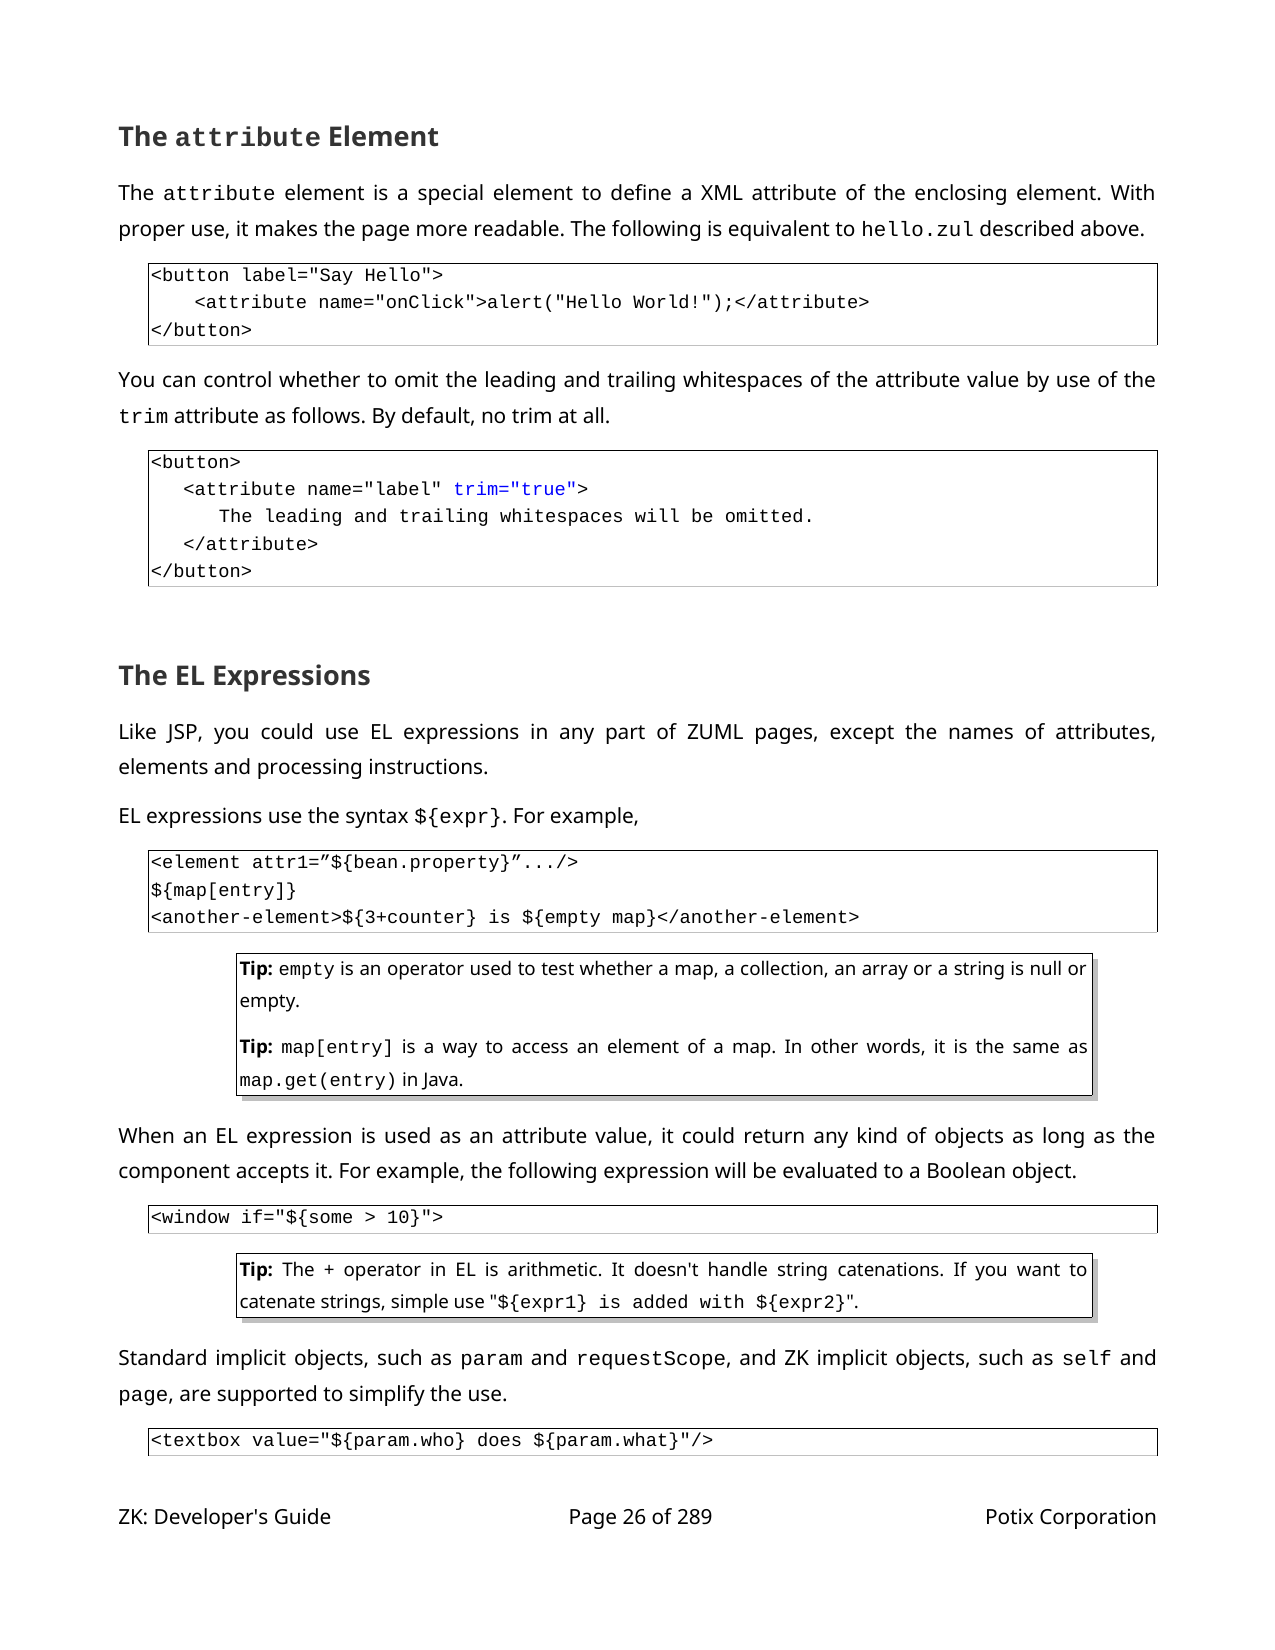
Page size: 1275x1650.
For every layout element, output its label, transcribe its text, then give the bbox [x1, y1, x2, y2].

text Like JSP, you could use EL expressions in any part of ZUML pages, except the names of attributes, elements and processing instructions. [118, 717, 1157, 781]
text You can control whether to omit the leading and trailing whitespaces of the attribute value by use of the trim attribute as follows. By default, no trim at all. [118, 366, 1157, 429]
text </button> [149, 559, 1157, 586]
text Tip: The + operator in EL is arithmetic. It doesn't handle string catenations. If you want to catenate strings, simple use "${expr1} is added with ${expr2}". [237, 1254, 1092, 1317]
text Tip: empty is an operator used to test whether a map, a collection, an array or a string is null or empty. [237, 954, 1092, 1013]
subtitle The EL Expressions [118, 657, 1157, 693]
text <attribute name="label" trim="true"> [149, 477, 1157, 501]
text <attribute name="onClick">alert("Hello World!");</attribute> [149, 290, 1157, 315]
text The attribute element is a special element to define a XML attribute of the enclosing element. With proper use, it makes the page more readable. The following is equivalent to hello.zul described above. [118, 178, 1157, 243]
text <window if="${some > 10}"> [149, 1206, 1157, 1233]
text EL expressions use the syntax ${expr}. For example, [118, 801, 1157, 830]
text <another-element>${3+counter} is ${empty map}</another-element> [149, 905, 1157, 932]
text <textbox value="${param.who} does ${param.what}"/> [149, 1429, 1157, 1455]
text <button> [149, 451, 1157, 474]
text ${map[entry]} [149, 878, 1157, 902]
text <button label="Say Hello"> [149, 264, 1157, 287]
text </button> [149, 318, 1157, 345]
text The leading and trailing whitespaces will be omitted. [149, 504, 1157, 528]
text <element attr1=”${bean.property}”.../> [149, 851, 1157, 875]
text </attribute> [149, 531, 1157, 556]
text When an EL expression is used as an attribute value, it could return any kind of objects as long as the component accepts it. For example, the following expression will be evaluated to a Boolean object. [118, 1121, 1157, 1185]
text Standard implicit objects, such as param and requestScope, and ZK implicit objects, such as self and page, are supported to simplify the use. [118, 1343, 1157, 1408]
subtitle The attribute Element [118, 118, 1157, 155]
text Tip: map[entry] is a way to access an element of a map. In other words, it is the same as map.get(entry) in Java. [237, 1031, 1092, 1095]
